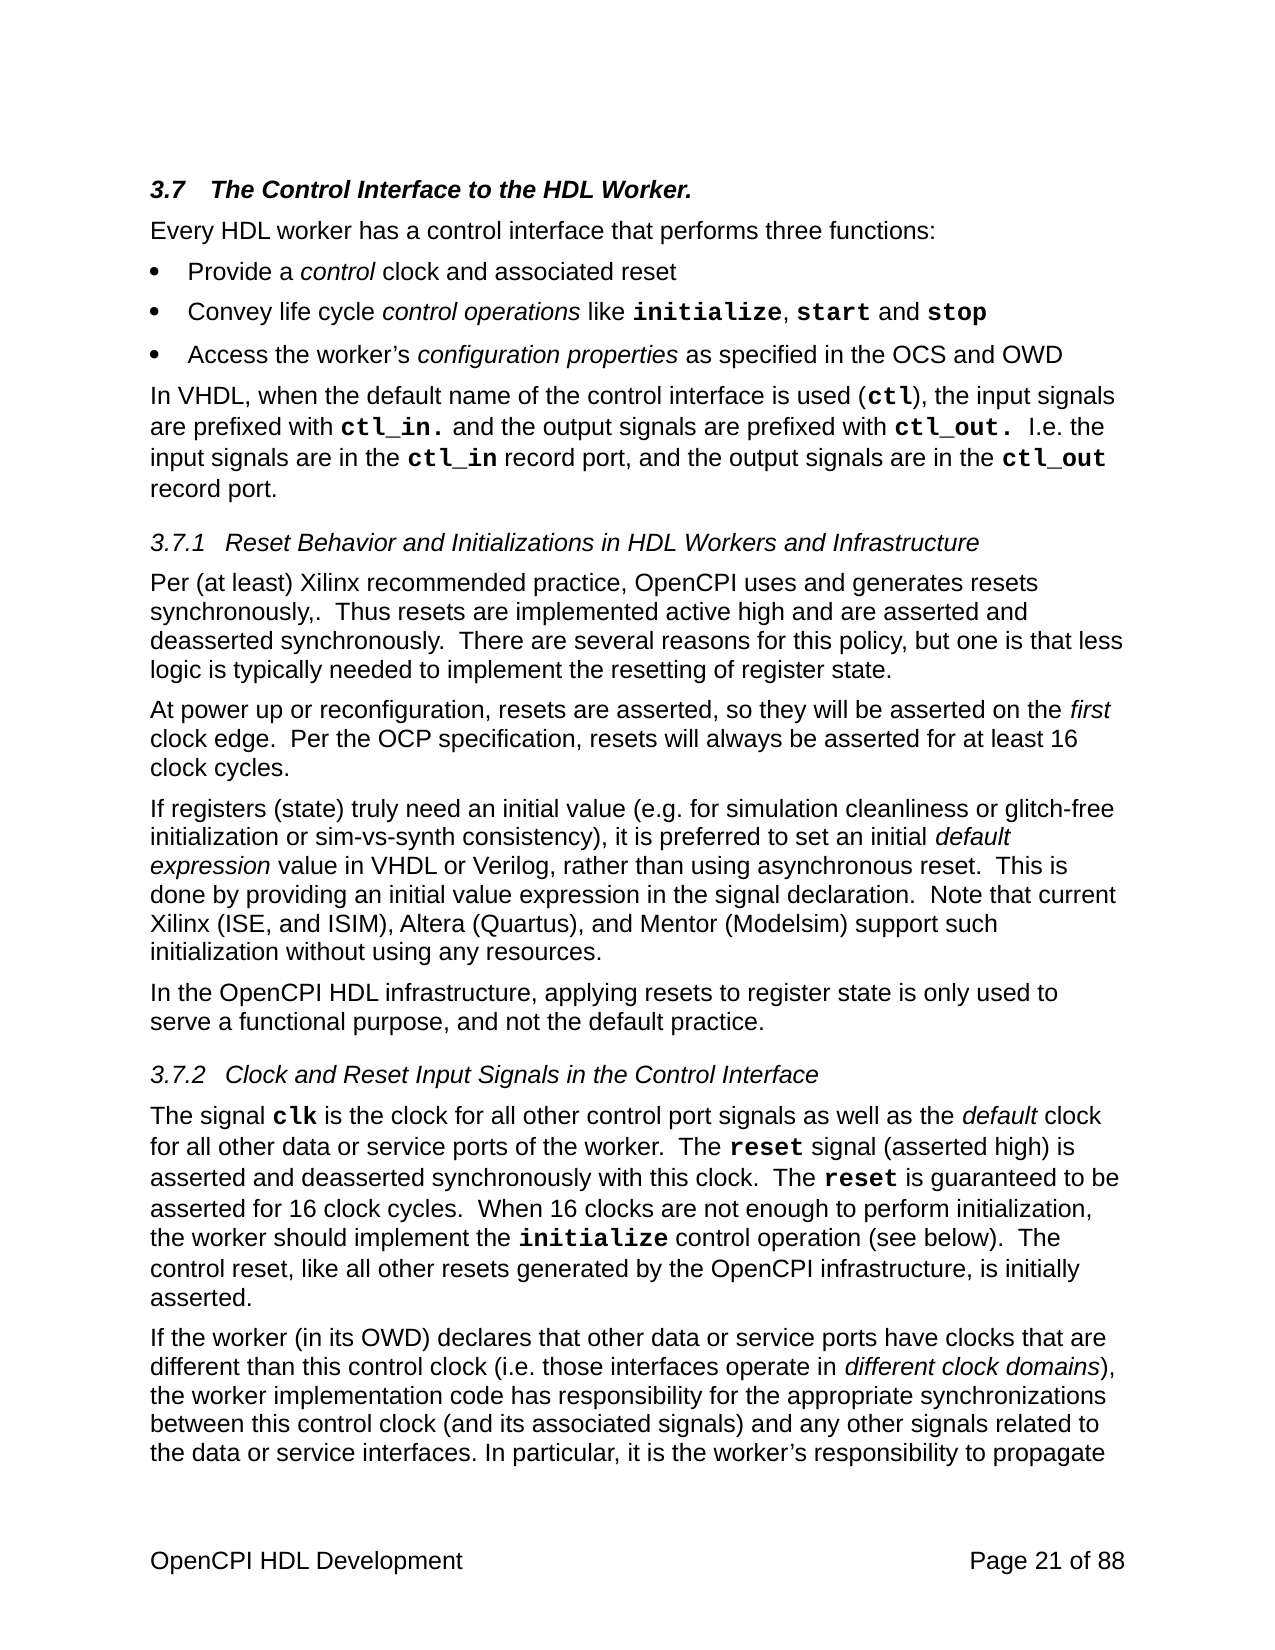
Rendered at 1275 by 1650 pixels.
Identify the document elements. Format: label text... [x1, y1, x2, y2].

subtitle The Control Interface to the HDL Worker. [150, 175, 1125, 204]
text Per (at least) Xilinx recommended practice, OpenCPI uses and generates resets synchronously,. Thus resets are implemented active high and are asserted and deasserted synchronously. There are several reasons for this policy, but one is that less logic is typically needed to implement the resetting of register state. [150, 568, 1125, 683]
list Convey life cycle control operations like initialize, start and stop [150, 297, 1125, 328]
text Every HDL worker has a control interface that performs three functions: [150, 216, 1125, 244]
text At power up or reconfiguration, resets are asserted, so they will be asserted on the first clock edge. Per the OCP specification, resets will always be asserted for at least 16 clock cycles. [150, 695, 1125, 782]
list Access the worker’s configuration properties as specified in the OCS and OWD [150, 340, 1125, 369]
subtitle Clock and Reset Input Signals in the Control Interface [150, 1061, 1125, 1089]
text In VHDL, when the default name of the control interface is used (ctl), the input signals are prefixed with ctl_in. and the output signals are prefixed with ctl_out. I.e. the input signals are in the ctl_in record port, and the output signals are in the ctl_out record port. [150, 381, 1125, 503]
text The signal clk is the clock for all other control port signals as well as the default clock for all other data or service ports of the worker. The reset signal (asserted high) is asserted and deasserted synchronously with this clock. The reset is guaranteed to be asserted for 16 clock cycles. When 16 clocks are not enough to perform initialization, the worker should implement the initialize control operation (see below). The control reset, like all other resets generated by the OpenCPI infrastructure, is initially asserted. [150, 1101, 1125, 1311]
text In the OpenCPI HDL infrastructure, applying resets to register state is only used to serve a functional purpose, and not the default practice. [150, 978, 1125, 1036]
subtitle Reset Behavior and Initializations in HDL Workers and Infrastructure [150, 528, 1125, 556]
text If the worker (in its OWD) declares that other data or service ports have clocks that are different than this control clock (i.e. those interfaces operate in different clock domains), the worker implementation code has responsibility for the appropriate synchronizations between this control clock (and its associated signals) and any other signals related to the data or service interfaces. In particular, it is the worker’s responsibility to propagate [150, 1323, 1125, 1467]
list Provide a control clock and associated reset [150, 256, 1125, 285]
text If registers (state) truly need an initial value (e.g. for simulation cleanliness or glitch-free initialization or sim-vs-synth consistency), it is preferred to set an initial default expression value in VHDL or Verilog, rather than using asynchronous reset. This is done by providing an initial value expression in the signal declaration. Note that current Xilinx (ISE, and ISIM), Altera (Quartus), and Mentor (Modelsim) support such initialization without using any resources. [150, 793, 1125, 966]
